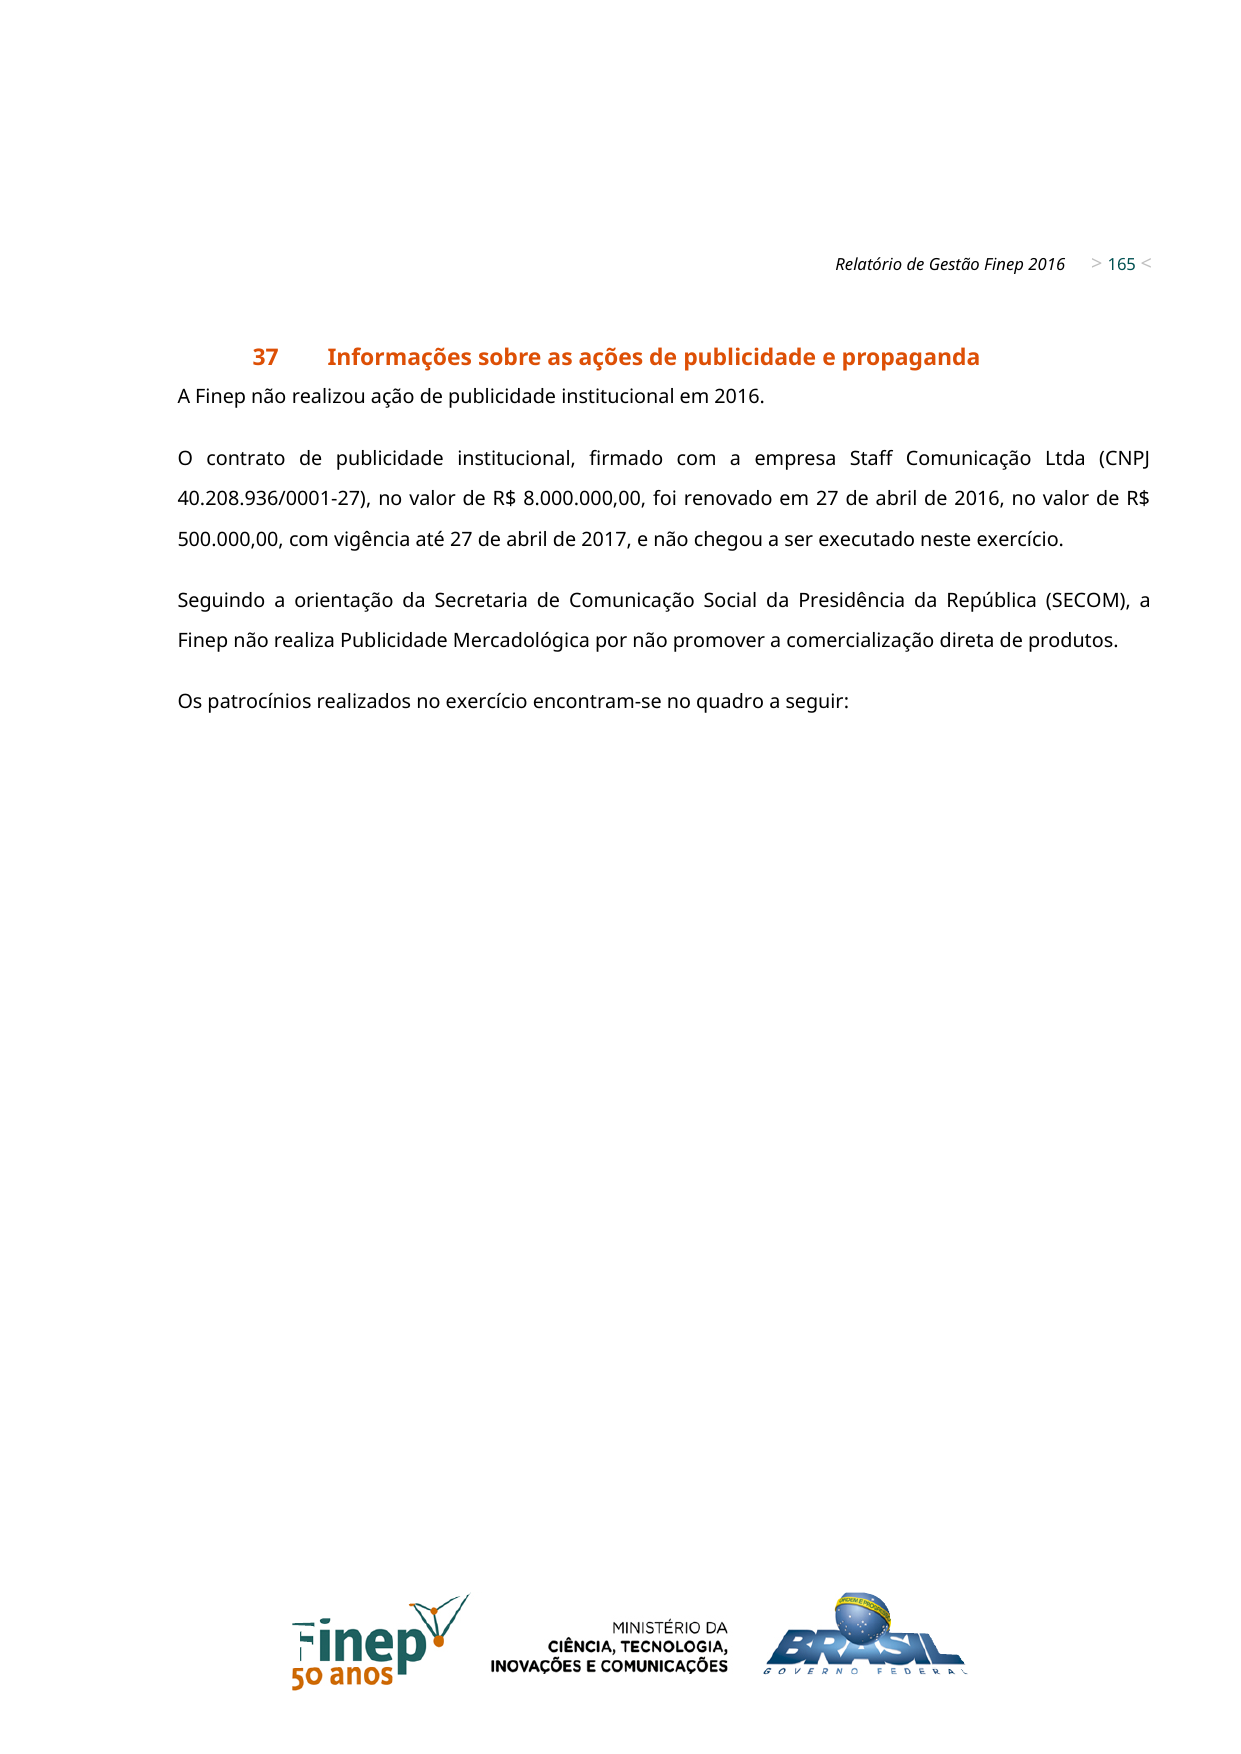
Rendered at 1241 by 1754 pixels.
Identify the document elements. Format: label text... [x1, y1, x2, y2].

text Seguindo a orientação da Secretaria de Comunicação Social da Presidência da República (SECOM), a Finep não realiza Publicidade Mercadológica por não promover a comercialização direta de produtos. [177, 586, 1152, 653]
text Os patrocínios realizados no exercício encontram-se no quadro a seguir: [177, 688, 1152, 715]
text O contrato de publicidade institucional, firmado com a empresa Staff Comunicação Ltda (CNPJ 40.208.936/0001-27), no valor de R$ 8.000.000,00, foi renovado em 27 de abril de 2016, no valor de R$ 500.000,00, com vigência até 27 de abril de 2017, e não chegou a ser executado neste exercício. [177, 444, 1152, 552]
subtitle Informações sobre as ações de publicidade e propaganda [252, 341, 1152, 372]
text A Finep não realizou ação de publicidade institucional em 2016. [177, 383, 1152, 410]
